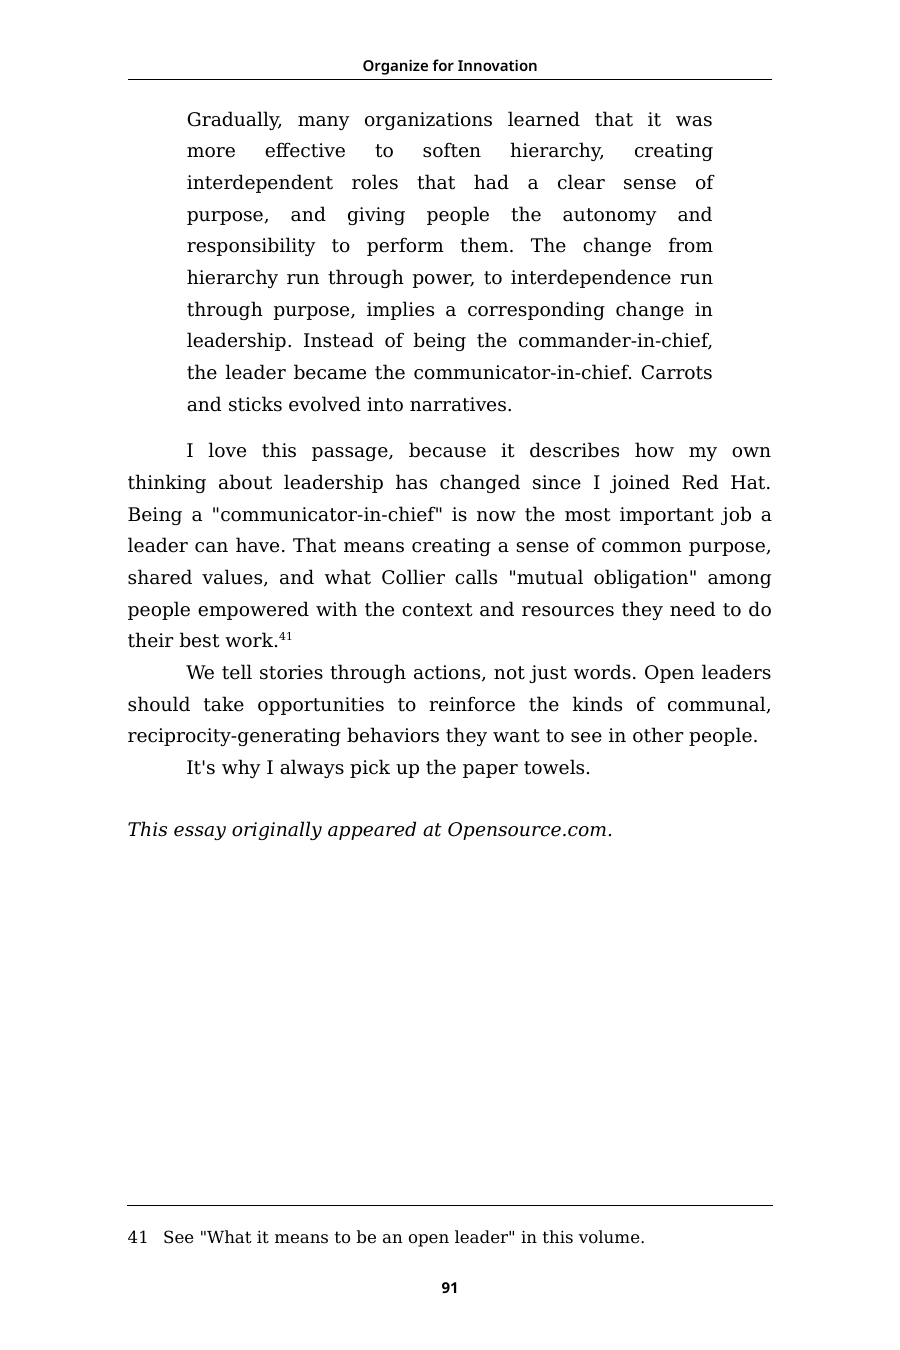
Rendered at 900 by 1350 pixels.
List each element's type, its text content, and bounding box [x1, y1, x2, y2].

text This essay originally appeared at Opensource.com. [127, 819, 772, 841]
text See "What it means to be an open leader" in this volume. [127, 1228, 772, 1247]
text I love this passage, because it describes how my own thinking about leadership has changed since I joined Red Hat. Being a "communicator-in-chief" is now the most important job a leader can have. That means creating a sense of common purpose, shared values, and what Collier calls "mutual obligation" among people empowered with the context and resources they need to do their best work. [127, 440, 772, 652]
text Gradually, many organizations learned that it was more effective to soften hierarchy, creating interdependent roles that had a clear sense of purpose, and giving people the autonomy and responsibility to perform them. The change from hierarchy run through power, to interdependence run through purpose, implies a corresponding change in leadership. Instead of being the commander-in-chief, the leader became the communicator-in-chief. Carrots and sticks evolved into narratives. [187, 109, 713, 416]
text It's why I always pick up the paper towels. [127, 757, 772, 779]
text We tell stories through actions, not just words. Open leaders should take opportunities to reinforce the kinds of communal, reciprocity-generating behaviors they want to see in other people. [127, 662, 772, 747]
